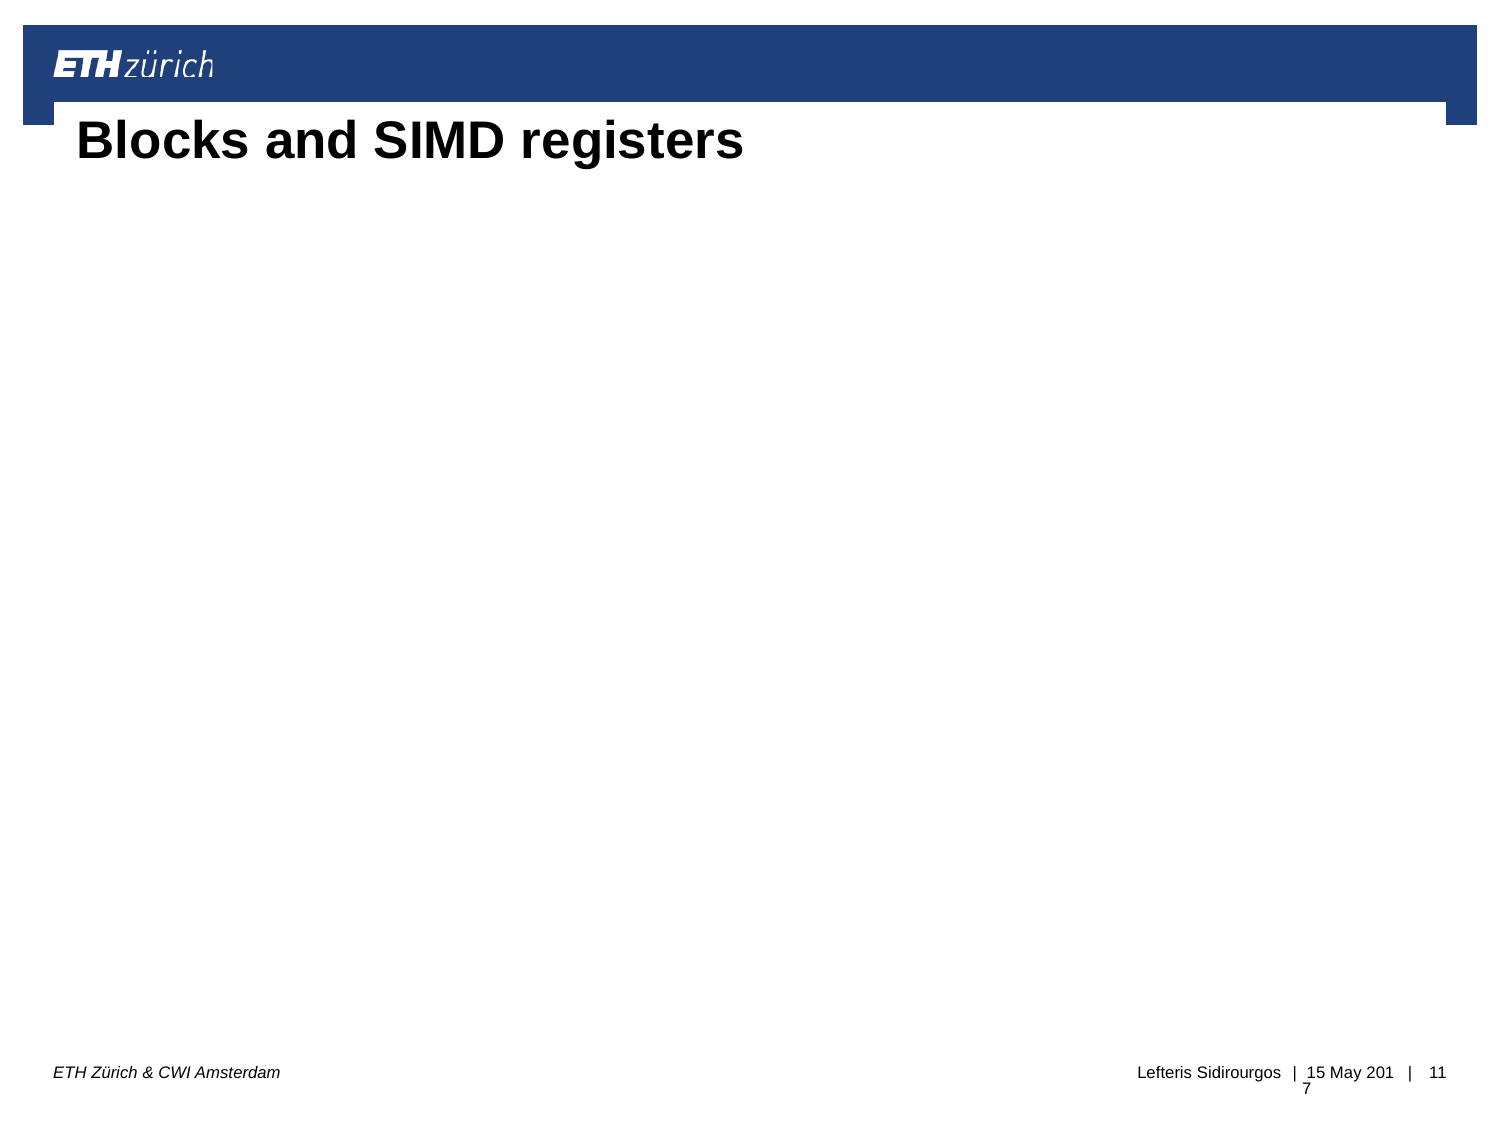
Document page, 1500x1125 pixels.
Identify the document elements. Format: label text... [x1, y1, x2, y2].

title Blocks and SIMD registers [53, 101, 1447, 262]
